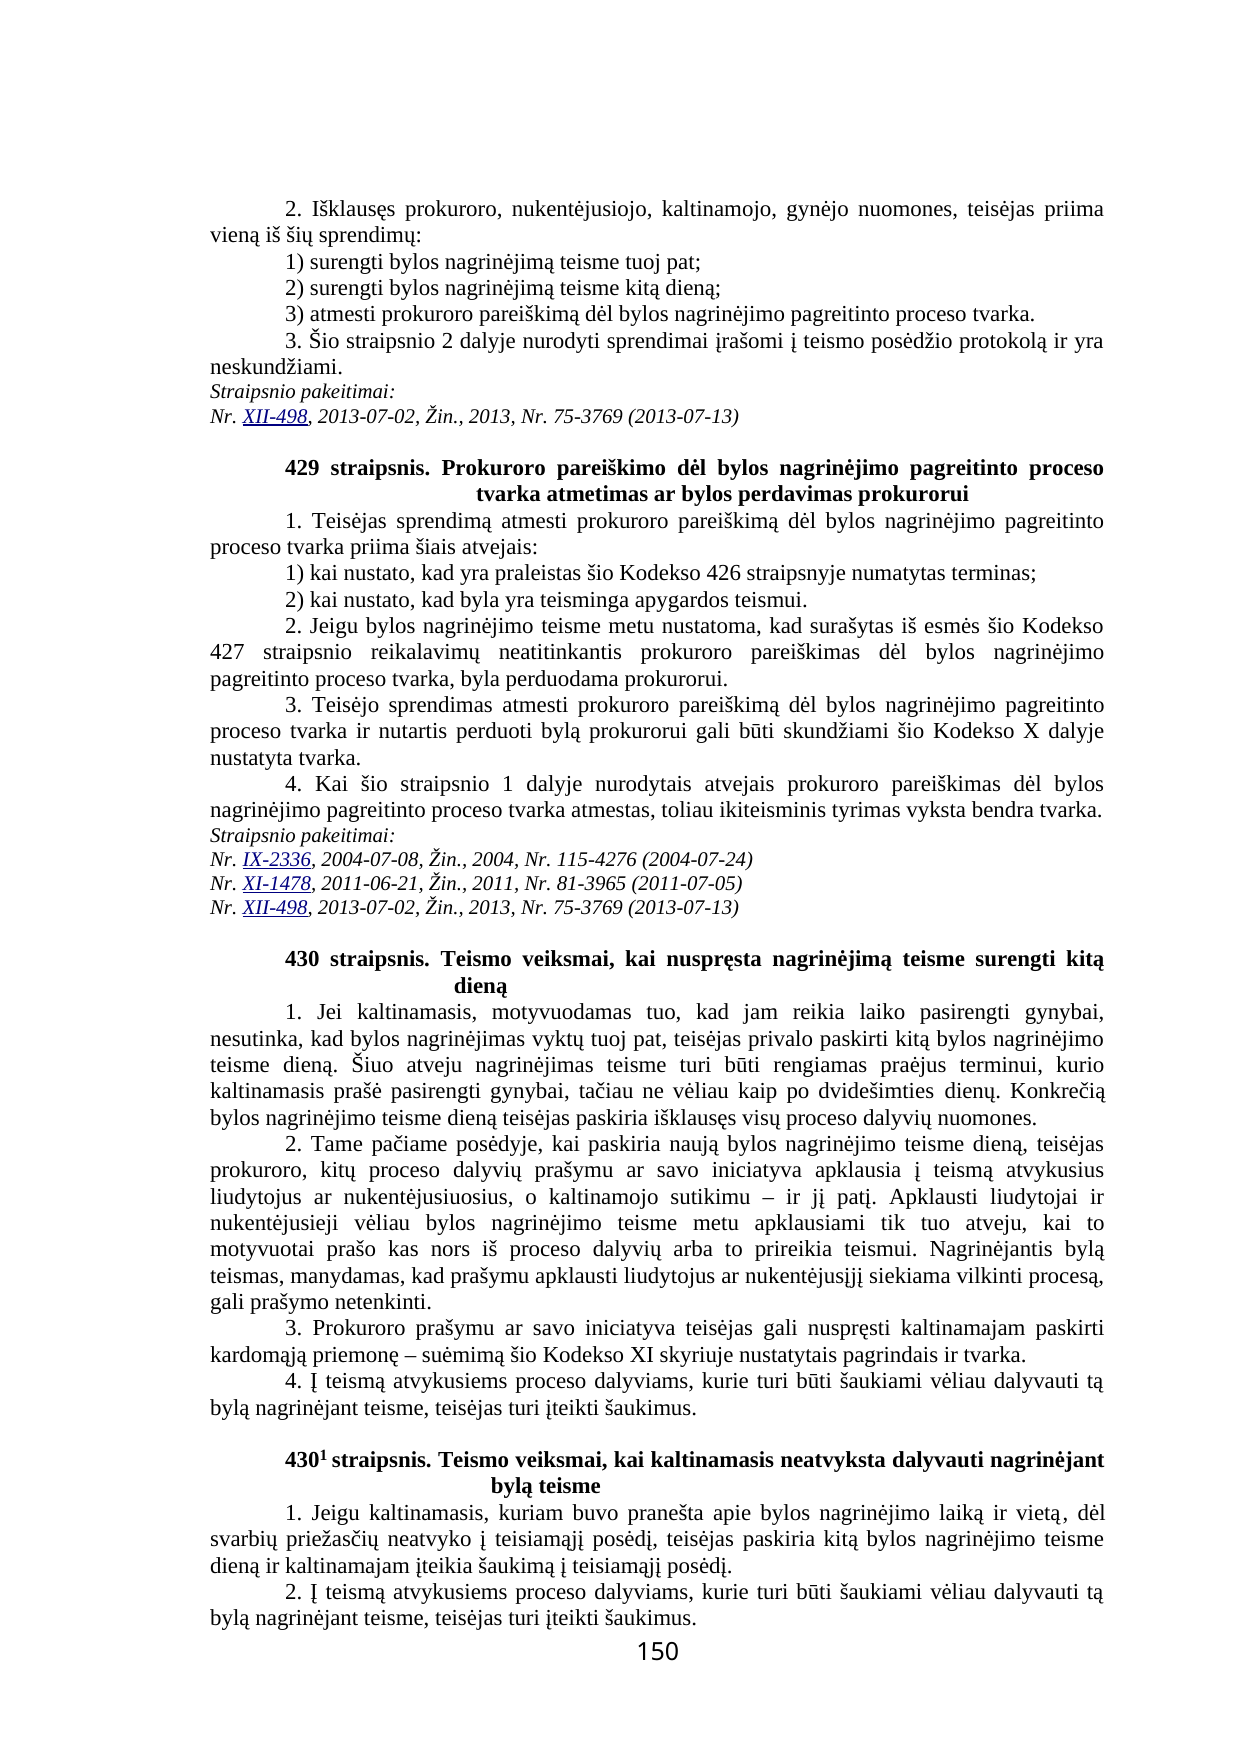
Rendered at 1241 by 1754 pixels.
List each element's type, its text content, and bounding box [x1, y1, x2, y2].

text Straipsnio pakeitimai: [210, 823, 1106, 847]
text 1) surengti bylos nagrinėjimą teisme tuoj pat; [210, 248, 1106, 274]
text 2. Į teismą atvykusiems proceso dalyviams, kurie turi būti šaukiami vėliau dalyvauti tą bylą nagrinėjant teisme, teisėjas turi įteikti šaukimus. [210, 1578, 1106, 1631]
text 4. Kai šio straipsnio 1 dalyje nurodytais atvejais prokuroro pareiškimas dėl bylos nagrinėjimo pagreitinto proceso tvarka atmestas, toliau ikiteisminis tyrimas vyksta bendra tvarka. [210, 770, 1106, 823]
text 2. Tame pačiame posėdyje, kai paskiria naują bylos nagrinėjimo teisme dieną, teisėjas prokuroro, kitų proceso dalyvių prašymu ar savo iniciatyva apklausia į teismą atvykusius liudytojus ar nukentėjusiuosius, o kaltinamojo sutikimu – ir jį patį. Apklausti liudytojai ir nukentėjusieji vėliau bylos nagrinėjimo teisme metu apklausiami tik tuo atveju, kai to motyvuotai prašo kas nors iš proceso dalyvių arba to prireikia teismui. Nagrinėjantis bylą teismas, manydamas, kad prašymu apklausti liudytojus ar nukentėjusįjį siekiama vilkinti procesą, gali prašymo netenkinti. [210, 1130, 1106, 1314]
text 3) atmesti prokuroro pareiškimą dėl bylos nagrinėjimo pagreitinto proceso tvarka. [210, 300, 1106, 327]
text 1. Teisėjas sprendimą atmesti prokuroro pareiškimą dėl bylos nagrinėjimo pagreitinto proceso tvarka priima šiais atvejais: [210, 507, 1106, 559]
text 3. Prokuroro prašymu ar savo iniciatyva teisėjas gali nuspręsti kaltinamajam paskirti kardomąją priemonę – suėmimą šio Kodekso XI skyriuje nustatytais pagrindais ir tvarka. [210, 1314, 1106, 1367]
text 2. Jeigu bylos nagrinėjimo teisme metu nustatoma, kad surašytas iš esmės šio Kodekso 427 straipsnio reikalavimų neatitinkantis prokuroro pareiškimas dėl bylos nagrinėjimo pagreitinto proceso tvarka, byla perduodama prokurorui. [210, 612, 1106, 691]
text Nr. XI-1478, 2011-06-21, Žin., 2011, Nr. 81-3965 (2011-07-05) [210, 871, 1106, 895]
text 4301 straipsnis. Teismo veiksmai, kai kaltinamasis neatvyksta dalyvauti nagrinėjant bylą teisme [285, 1446, 1106, 1499]
text 1. Jeigu kaltinamasis, kuriam buvo pranešta apie bylos nagrinėjimo laiką ir vietą, dėl svarbių priežasčių neatvyko į teisiamąjį posėdį, teisėjas paskiria kitą bylos nagrinėjimo teisme dieną ir kaltinamajam įteikia šaukimą į teisiamąjį posėdį. [210, 1499, 1106, 1578]
text 3. Teisėjo sprendimas atmesti prokuroro pareiškimą dėl bylos nagrinėjimo pagreitinto proceso tvarka ir nutartis perduoti bylą prokurorui gali būti skundžiami šio Kodekso X dalyje nustatyta tvarka. [210, 691, 1106, 770]
text Nr. IX-2336, 2004-07-08, Žin., 2004, Nr. 115-4276 (2004-07-24) [210, 847, 1106, 871]
text Straipsnio pakeitimai: [210, 379, 1106, 403]
text 1) kai nustato, kad yra praleistas šio Kodekso 426 straipsnyje numatytas terminas; [210, 559, 1106, 586]
text 2. Išklausęs prokuroro, nukentėjusiojo, kaltinamojo, gynėjo nuomones, teisėjas priima vieną iš šių sprendimų: [210, 195, 1106, 248]
text 430 straipsnis. Teismo veiksmai, kai nuspręsta nagrinėjimą teisme surengti kitą dieną [285, 946, 1106, 998]
text Nr. XII-498, 2013-07-02, Žin., 2013, Nr. 75-3769 (2013-07-13) [210, 403, 1106, 428]
text 429 straipsnis. Prokuroro pareiškimo dėl bylos nagrinėjimo pagreitinto proceso tvarka atmetimas ar bylos perdavimas prokurorui [285, 454, 1106, 507]
text 1. Jei kaltinamasis, motyvuodamas tuo, kad jam reikia laiko pasirengti gynybai, nesutinka, kad bylos nagrinėjimas vyktų tuoj pat, teisėjas privalo paskirti kitą bylos nagrinėjimo teisme dieną. Šiuo atveju nagrinėjimas teisme turi būti rengiamas praėjus terminui, kurio kaltinamasis prašė pasirengti gynybai, tačiau ne vėliau kaip po dvidešimties dienų. Konkrečią bylos nagrinėjimo teisme dieną teisėjas paskiria išklausęs visų proceso dalyvių nuomones. [210, 998, 1106, 1130]
text 2) surengti bylos nagrinėjimą teisme kitą dieną; [210, 274, 1106, 300]
text 3. Šio straipsnio 2 dalyje nurodyti sprendimai įrašomi į teismo posėdžio protokolą ir yra neskundžiami. [210, 327, 1106, 379]
text Nr. XII-498, 2013-07-02, Žin., 2013, Nr. 75-3769 (2013-07-13) [210, 895, 1106, 919]
text 4. Į teismą atvykusiems proceso dalyviams, kurie turi būti šaukiami vėliau dalyvauti tą bylą nagrinėjant teisme, teisėjas turi įteikti šaukimus. [210, 1367, 1106, 1420]
text 2) kai nustato, kad byla yra teisminga apygardos teismui. [210, 586, 1106, 612]
